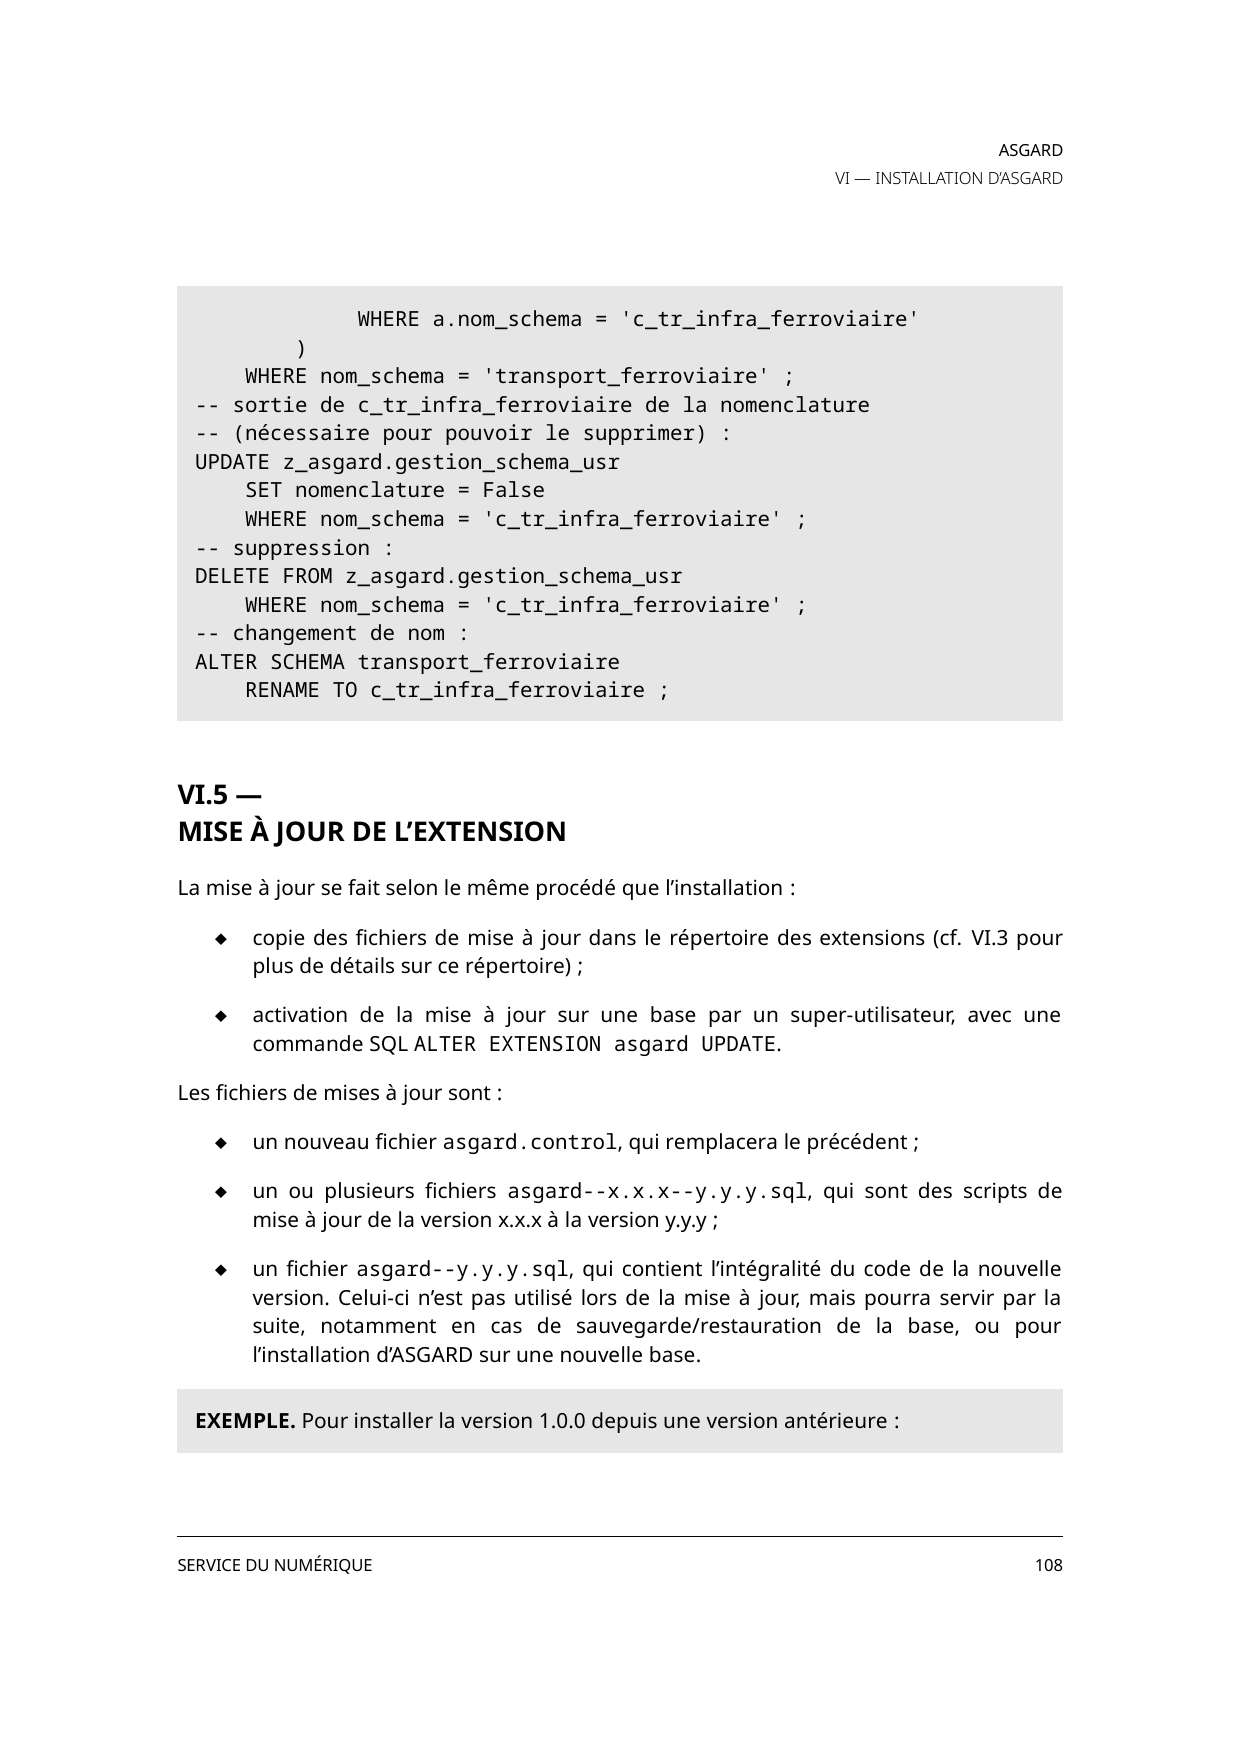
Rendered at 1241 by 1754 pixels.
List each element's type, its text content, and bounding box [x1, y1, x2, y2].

text WHERE nom_schema = 'c_tr_infra_ferroviaire' ; [177, 589, 1063, 618]
text SET nomenclature = False [177, 475, 1063, 504]
text WHERE a.nom_schema = 'c_tr_infra_ferroviaire' [177, 286, 1063, 333]
text La mise à jour se fait selon le même procédé que l’installation : [177, 873, 1063, 902]
text WHERE nom_schema = 'c_tr_infra_ferroviaire' ; [177, 504, 1063, 532]
list un fichier asgard--y.y.y.sql, qui contient l’intégralité du code de la nouvelle version. Celui-ci n’est pas utilisé lors de la mise à jour, mais pourra servir par la suite, notamment en cas de sauvegarde/restauration de la base, ou pour l’installation d’ASGARD sur une nouvelle base. [215, 1254, 1063, 1368]
list un ou plusieurs fichiers asgard--x.x.x--y.y.y.sql, qui sont des scripts de mise à jour de la version x.x.x à la version y.y.y ; [215, 1176, 1063, 1233]
text RENAME TO c_tr_infra_ferroviaire ; [177, 675, 1063, 721]
text ALTER SCHEMA transport_ferroviaire [177, 647, 1063, 675]
list un nouveau fichier asgard.control, qui remplacera le précédent ; [215, 1127, 1063, 1156]
list copie des fichiers de mise à jour dans le répertoire des extensions (cf. VI.3 pour plus de détails sur ce répertoire) ; [215, 922, 1063, 979]
text -- sortie de c_tr_infra_ferroviaire de la nomenclature [177, 390, 1063, 418]
subtitle Mise à jour de l’extension [177, 769, 1063, 852]
text Les fichiers de mises à jour sont : [177, 1078, 1063, 1106]
list activation de la mise à jour sur une base par un super-utilisateur, avec une commande SQL ALTER EXTENSION asgard UPDATE. [215, 1000, 1063, 1057]
text WHERE nom_schema = 'transport_ferroviaire' ; [177, 361, 1063, 390]
text DELETE FROM z_asgard.gestion_schema_usr [177, 561, 1063, 589]
text -- (nécessaire pour pouvoir le supprimer) : [177, 418, 1063, 447]
text Exemple. Pour installer la version 1.0.0 depuis une version antérieure : [177, 1389, 1063, 1453]
text -- suppression : [177, 532, 1063, 561]
text ) [177, 333, 1063, 361]
text -- changement de nom : [177, 618, 1063, 647]
text UPDATE z_asgard.gestion_schema_usr [177, 447, 1063, 475]
